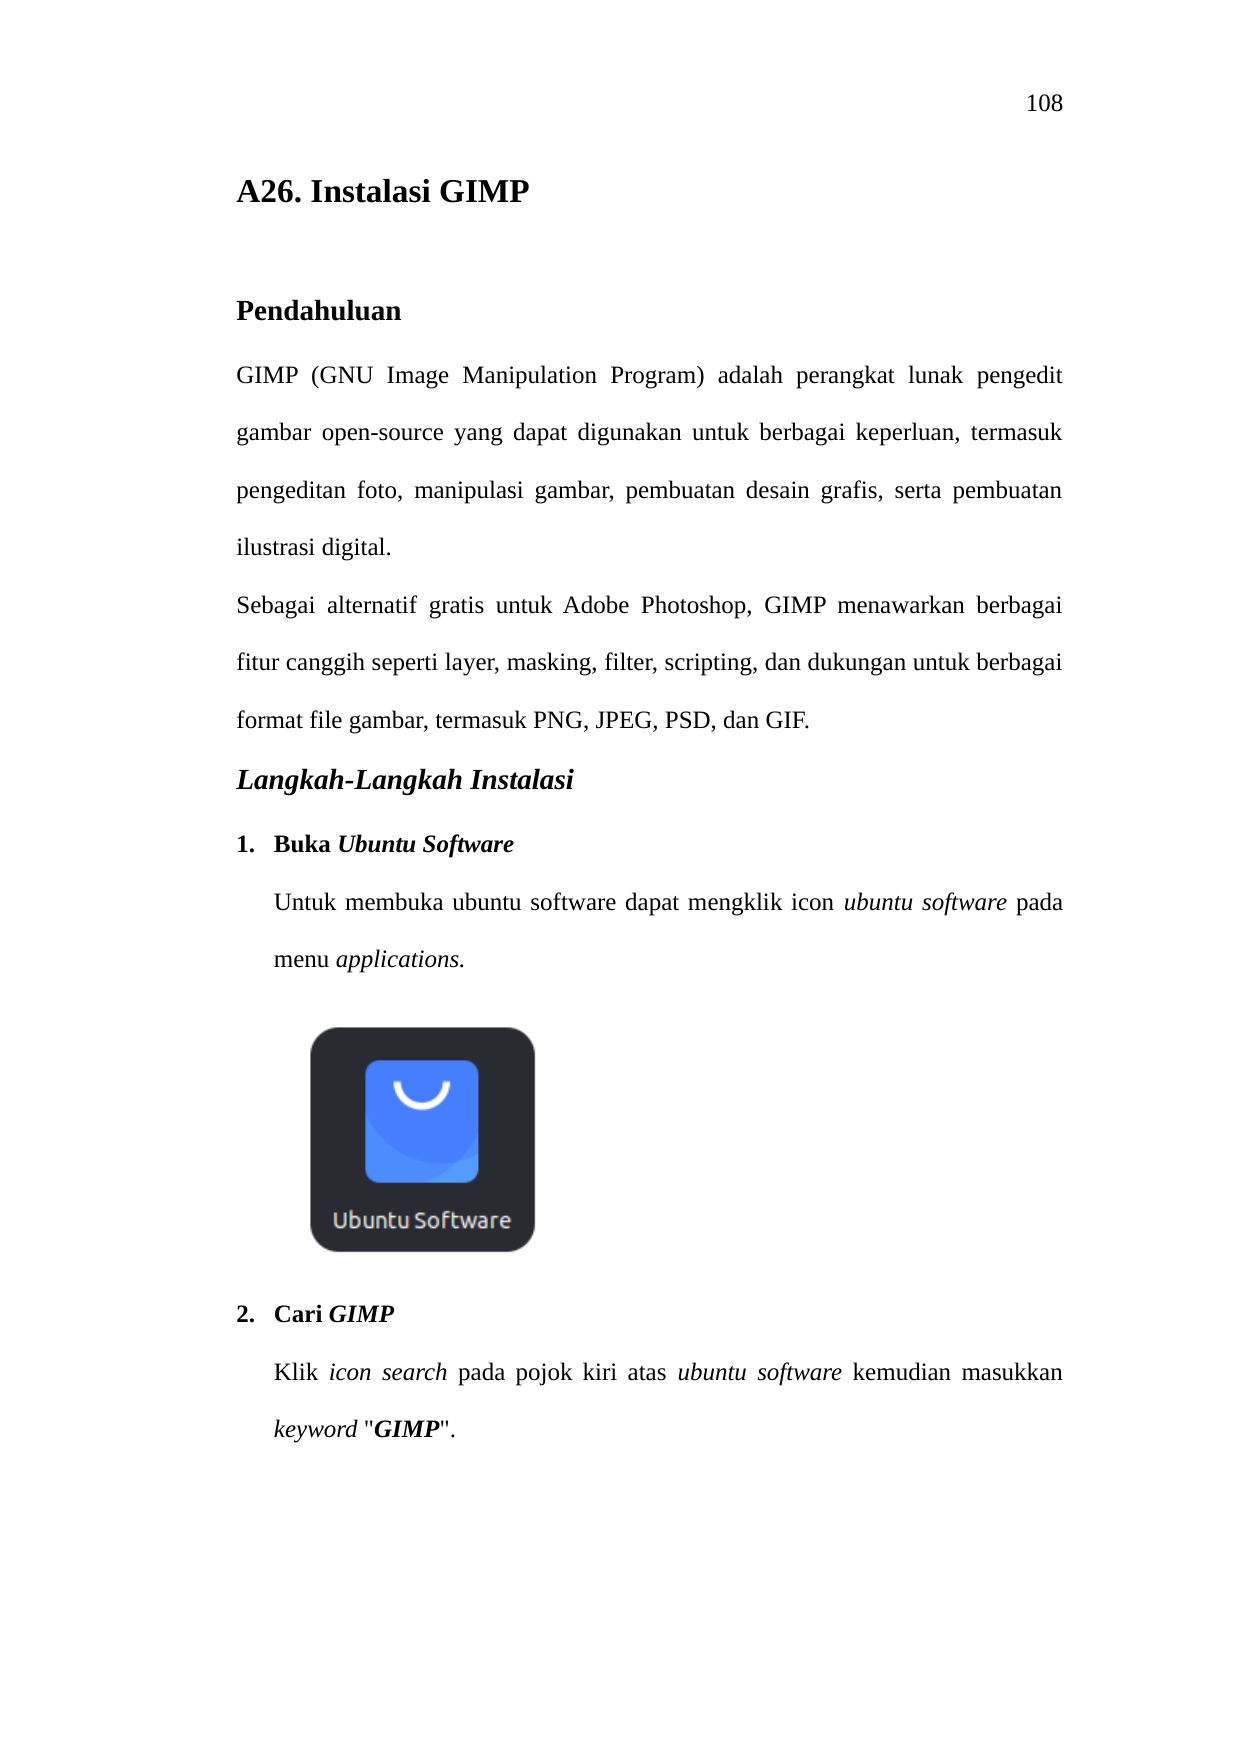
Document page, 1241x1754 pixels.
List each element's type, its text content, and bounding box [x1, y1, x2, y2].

list Cari GIMP [236, 1299, 1063, 1328]
list Buka Ubuntu Software [236, 829, 1063, 858]
list Untuk membuka ubuntu software dapat mengklik icon ubuntu software pada menu applications. [236, 887, 1063, 973]
list Klik icon search pada pojok kiri atas ubuntu software kemudian masukkan keyword "GIMP". [236, 1357, 1063, 1443]
picture [273, 1002, 576, 1271]
subtitle A26. Instalasi GIMP [236, 172, 1063, 210]
text Langkah-Langkah Instalasi [236, 762, 1063, 796]
text GIMP (GNU Image Manipulation Program) adalah perangkat lunak pengedit gambar open-source yang dapat digunakan untuk berbagai keperluan, termasuk pengeditan foto, manipulasi gambar, pembuatan desain grafis, serta pembuatan ilustrasi digital. [236, 360, 1063, 561]
text Sebagai alternatif gratis untuk Adobe Photoshop, GIMP menawarkan berbagai fitur canggih seperti layer, masking, filter, scripting, dan dukungan untuk berbagai format file gambar, termasuk PNG, JPEG, PSD, dan GIF. [236, 590, 1063, 734]
text Pendahuluan [236, 293, 1063, 326]
